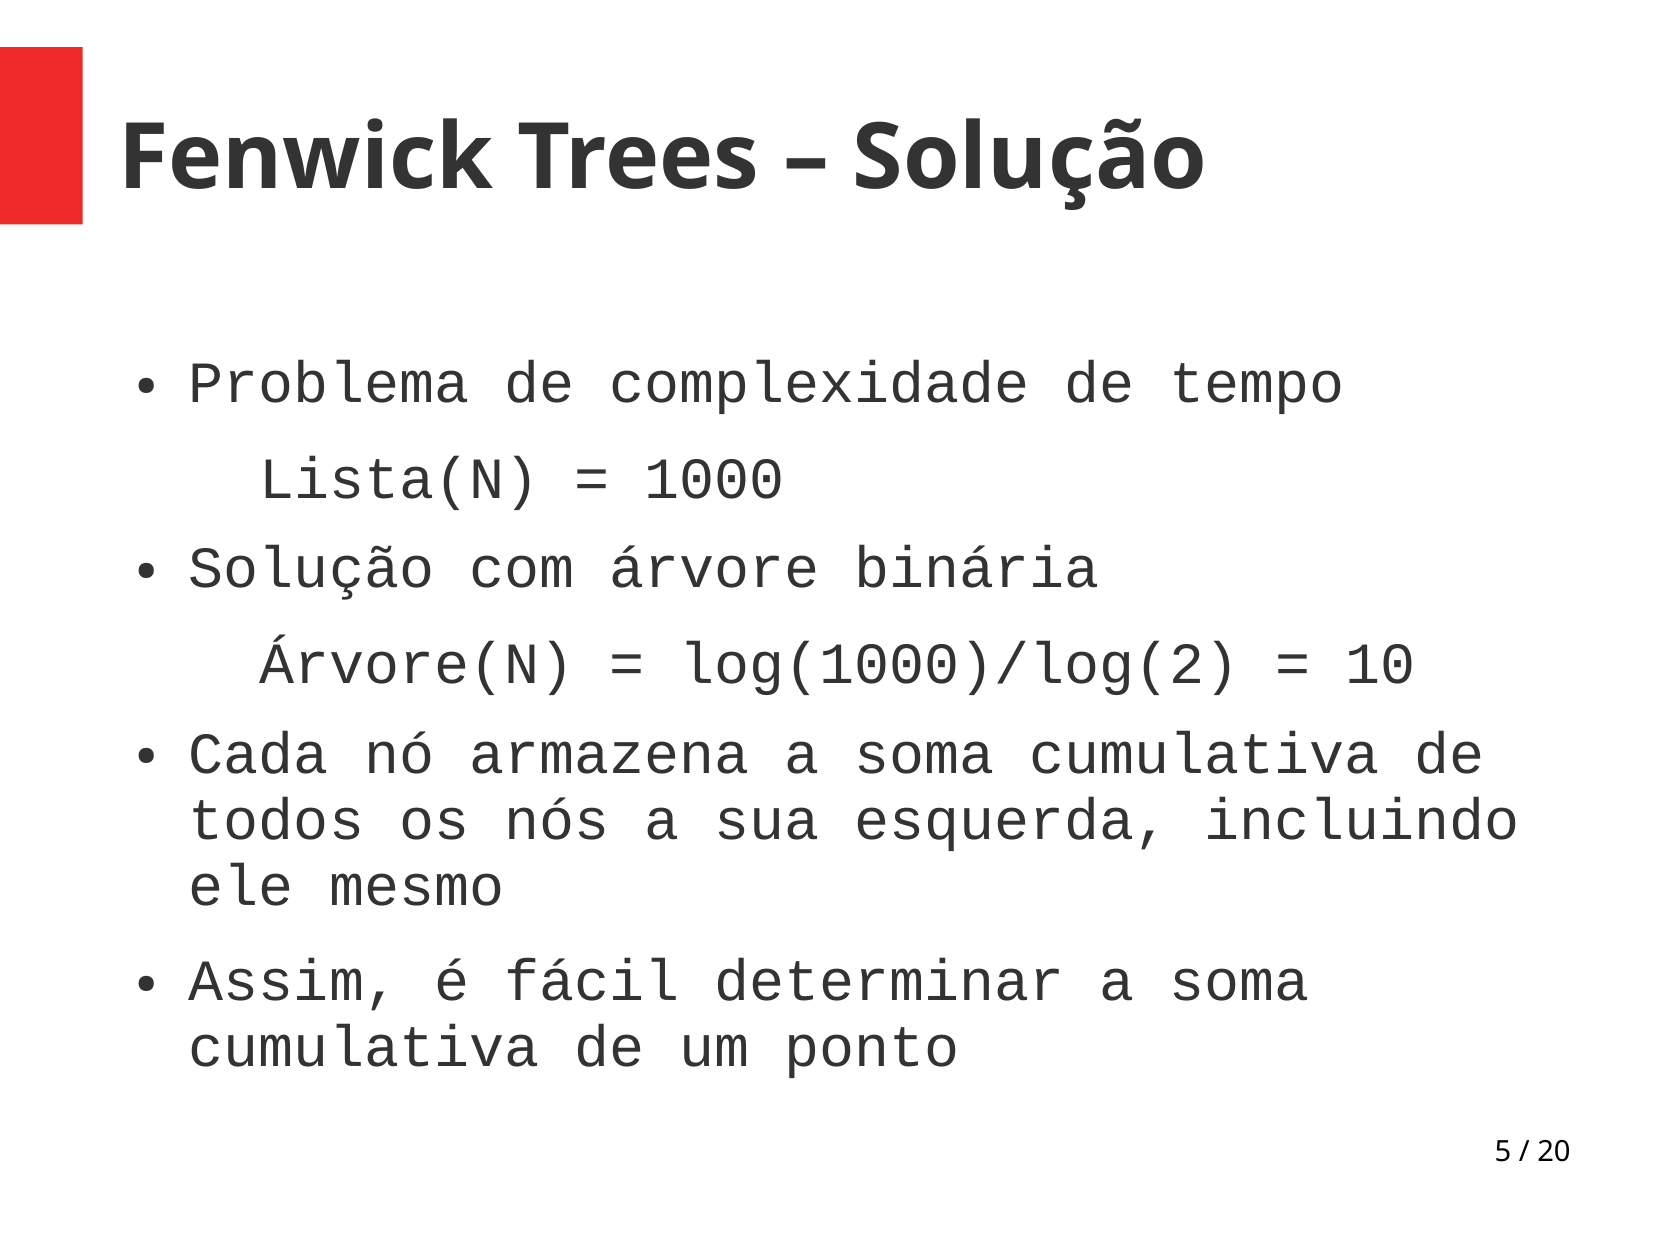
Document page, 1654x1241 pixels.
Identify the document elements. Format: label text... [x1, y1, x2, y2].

list Problema de complexidade de tempo Lista(N) = 1000 Solução com árvore binária Árvore(N) = log(1000)/log(2) = 10 Cada nó armazena a soma cumulativa de todos os nós a sua esquerda, incluindo ele mesmo Assim, é fácil determinar a soma cumulativa de um ponto [118, 354, 1536, 1074]
title Fenwick Trees – Solução [118, 49, 1571, 257]
